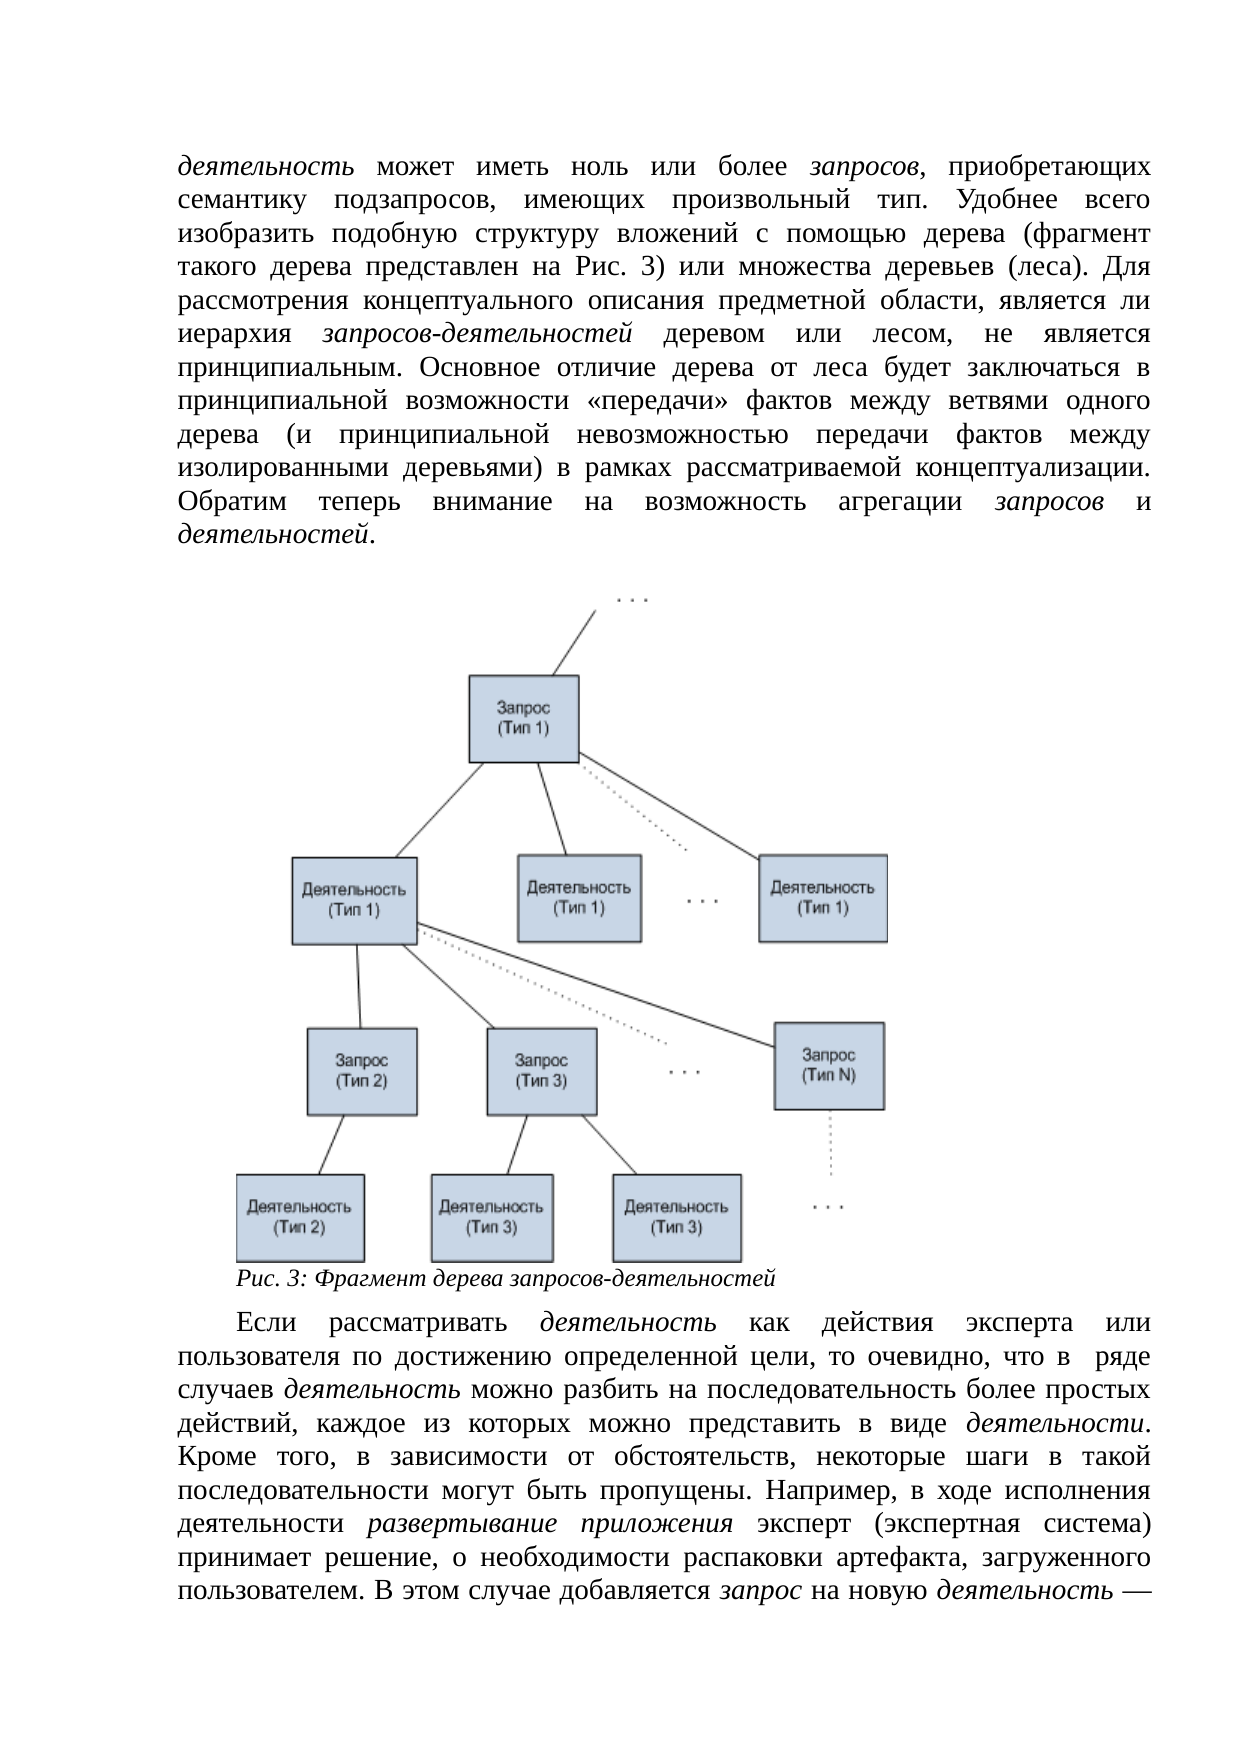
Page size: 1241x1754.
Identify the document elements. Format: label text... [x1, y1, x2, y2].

text Если рассматривать деятельность как действия эксперта или пользователя по достижению определенной цели, то очевидно, что в ряде случаев деятельность можно разбить на последовательность более простых действий, каждое из которых можно представить в виде деятельности. Кроме того, в зависимости от обстоятельств, некоторые шаги в такой последовательности могут быть пропущены. Например, в ходе исполнения деятельности развертывание приложения эксперт (экспертная система) принимает решение, о необходимости распаковки артефакта, загруженного пользователем. В этом случае добавляется запрос на новую деятельность — [177, 1304, 1152, 1606]
picture [236, 575, 888, 1263]
text Рис. 3: Фрагмент дерева запросов-деятельностей [236, 1263, 888, 1292]
text деятельность может иметь ноль или более запросов, приобретающих семантику подзапросов, имеющих произвольный тип. Удобнее всего изобразить подобную структуру вложений с помощью дерева (фрагмент такого дерева представлен на Рис. 3) или множества деревьев (леса). Для рассмотрения концептуального описания предметной области, является ли иерархия запросов-деятельностей деревом или лесом, не является принципиальным. Основное отличие дерева от леса будет заключаться в принципиальной возможности «передачи» фактов между ветвями одного дерева (и принципиальной невозможностью передачи фактов между изолированными деревьями) в рамках рассматриваемой концептуализации. Обратим теперь внимание на возможность агрегации запросов и деятельностей. [177, 148, 1152, 550]
